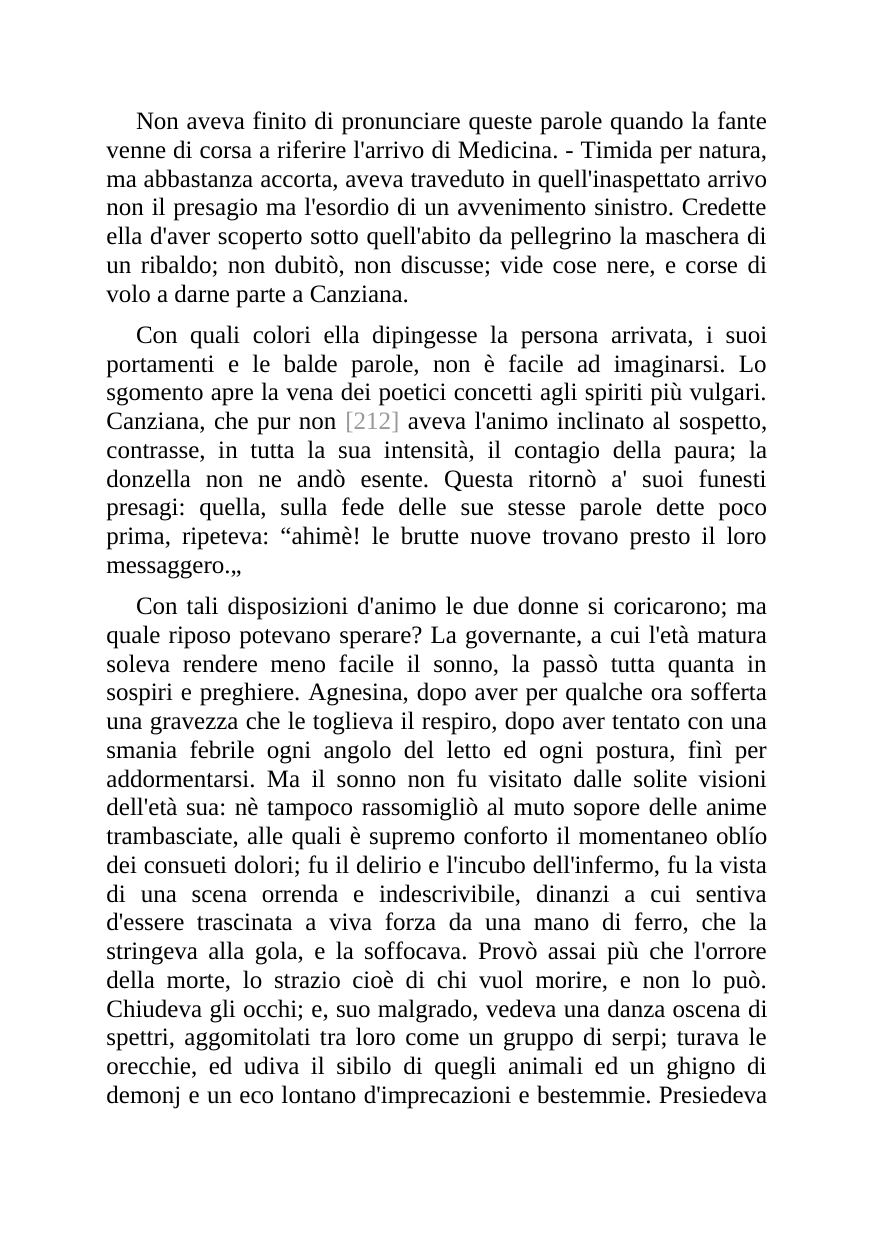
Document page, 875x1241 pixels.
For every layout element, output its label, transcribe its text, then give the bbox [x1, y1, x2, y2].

text Non aveva finito di pronunciare queste parole quando la fante venne di corsa a riferire l'arrivo di Medicina. - Timida per natura, ma abbastanza accorta, aveva traveduto in quell'inaspettato arrivo non il presagio ma l'esordio di un avvenimento sinistro. Credette ella d'aver scoperto sotto quell'abito da pellegrino la maschera di un ribaldo; non dubitò, non discusse; vide cose nere, e corse di volo a darne parte a Canziana. [106, 106, 768, 307]
text Con tali disposizioni d'animo le due donne si coricarono; ma quale riposo potevano sperare? La governante, a cui l'età matura soleva rendere meno facile il sonno, la passò tutta quanta in sospiri e preghiere. Agnesina, dopo aver per qualche ora sofferta una gravezza che le toglieva il respiro, dopo aver tentato con una smania febrile ogni angolo del letto ed ogni postura, finì per addormentarsi. Ma il sonno non fu visitato dalle solite visioni dell'età sua: nè tampoco rassomigliò al muto sopore delle anime trambasciate, alle quali è supremo conforto il momentaneo oblío dei consueti dolori; fu il delirio e l'incubo dell'infermo, fu la vista di una scena orrenda e indescrivibile, dinanzi a cui sentiva d'essere trascinata a viva forza da una mano di ferro, che la stringeva alla gola, e la soffocava. Provò assai più che l'orrore della morte, lo strazio cioè di chi vuol morire, e non lo può. Chiudeva gli occhi; e, suo malgrado, vedeva una danza oscena di spettri, aggomitolati tra loro come un gruppo di serpi; turava le orecchie, ed udiva il sibilo di quegli animali ed un ghigno di demonj e un eco lontano d'imprecazioni e bestemmie. Presiedeva [106, 591, 768, 1109]
text Con quali colori ella dipingesse la persona arrivata, i suoi portamenti e le balde parole, non è facile ad imaginarsi. Lo sgomento apre la vena dei poetici concetti agli spiriti più vulgari. Canziana, che pur non [212] aveva l'animo inclinato al sospetto, contrasse, in tutta la sua intensità, il contagio della paura; la donzella non ne andò esente. Questa ritornò a' suoi funesti presagi: quella, sulla fede delle sue stesse parole dette poco prima, ripeteva: “ahimè! le brutte nuove trovano presto il loro messaggero.„ [106, 320, 768, 579]
